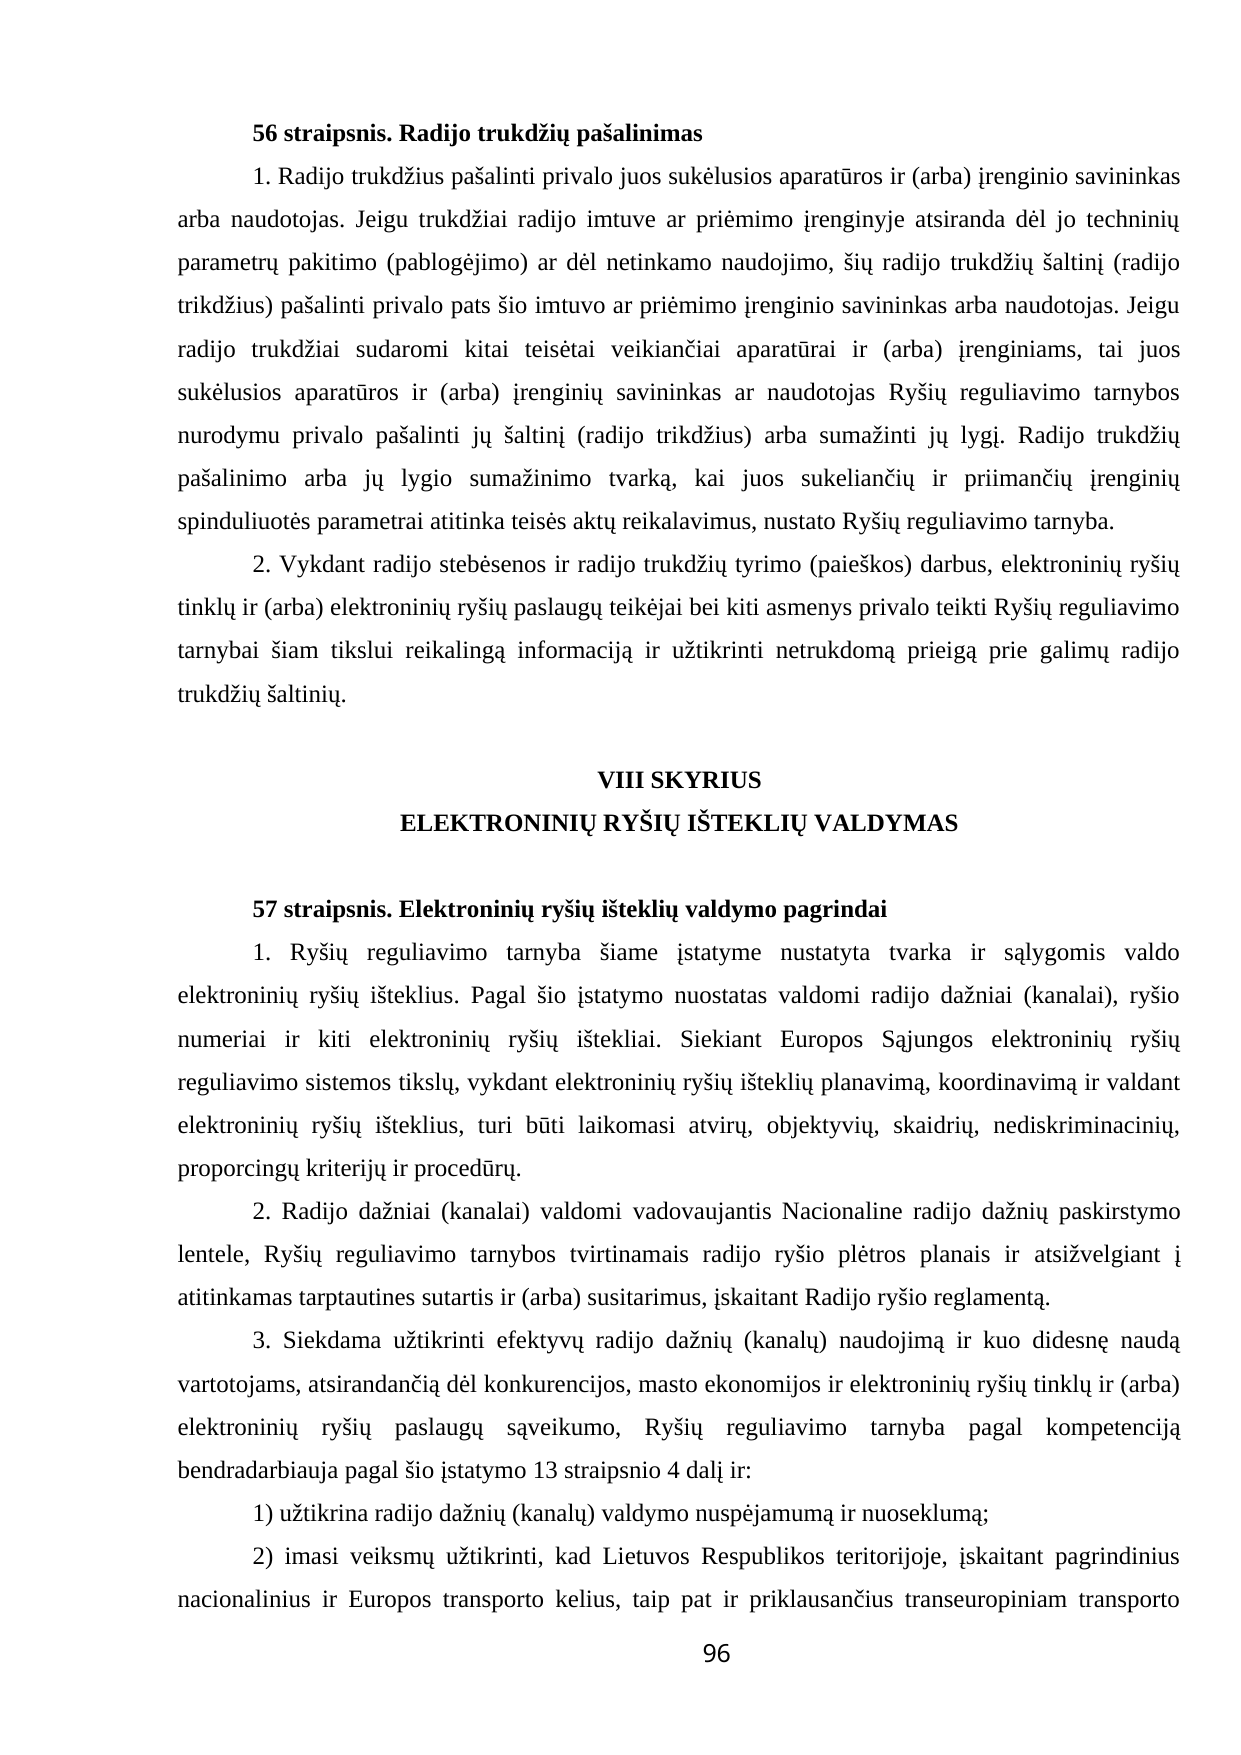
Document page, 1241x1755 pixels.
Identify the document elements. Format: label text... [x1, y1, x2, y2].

text 3. Siekdama užtikrinti efektyvų radijo dažnių (kanalų) naudojimą ir kuo didesnę naudą vartotojams, atsirandančią dėl konkurencijos, masto ekonomijos ir elektroninių ryšių tinklų ir (arba) elektroninių ryšių paslaugų sąveikumo, Ryšių reguliavimo tarnyba pagal kompetenciją bendradarbiauja pagal šio įstatymo 13 straipsnio 4 dalį ir: [177, 1326, 1181, 1484]
text 57 straipsnis. Elektroninių ryšių išteklių valdymo pagrindai [177, 894, 1181, 923]
text 2) imasi veiksmų užtikrinti, kad Lietuvos Respublikos teritorijoje, įskaitant pagrindinius nacionalinius ir Europos transporto kelius, taip pat ir priklausančius transeuropiniam transporto [177, 1541, 1181, 1613]
text 2. Radijo dažniai (kanalai) valdomi vadovaujantis Nacionaline radijo dažnių paskirstymo lentele, Ryšių reguliavimo tarnybos tvirtinamais radijo ryšio plėtros planais ir atsižvelgiant į atitinkamas tarptautines sutartis ir (arba) susitarimus, įskaitant Radijo ryšio reglamentą. [177, 1196, 1181, 1311]
text 1) užtikrina radijo dažnių (kanalų) valdymo nuspėjamumą ir nuoseklumą; [177, 1498, 1181, 1527]
text 1. Radijo trukdžius pašalinti privalo juos sukėlusios aparatūros ir (arba) įrenginio savininkas arba naudotojas. Jeigu trukdžiai radijo imtuve ar priėmimo įrenginyje atsiranda dėl jo techninių parametrų pakitimo (pablogėjimo) ar dėl netinkamo naudojimo, šių radijo trukdžių šaltinį (radijo trikdžius) pašalinti privalo pats šio imtuvo ar priėmimo įrenginio savininkas arba naudotojas. Jeigu radijo trukdžiai sudaromi kitai teisėtai veikiančiai aparatūrai ir (arba) įrenginiams, tai juos sukėlusios aparatūros ir (arba) įrenginių savininkas ar naudotojas Ryšių reguliavimo tarnybos nurodymu privalo pašalinti jų šaltinį (radijo trikdžius) arba sumažinti jų lygį. Radijo trukdžių pašalinimo arba jų lygio sumažinimo tvarką, kai juos sukeliančių ir priimančių įrenginių spinduliuotės parametrai atitinka teisės aktų reikalavimus, nustato Ryšių reguliavimo tarnyba. [177, 161, 1181, 535]
text 56 straipsnis. Radijo trukdžių pašalinimas [177, 118, 1181, 147]
text 2. Vykdant radijo stebėsenos ir radijo trukdžių tyrimo (paieškos) darbus, elektroninių ryšių tinklų ir (arba) elektroninių ryšių paslaugų teikėjai bei kiti asmenys privalo teikti Ryšių reguliavimo tarnybai šiam tikslui reikalingą informaciją ir užtikrinti netrukdomą prieigą prie galimų radijo trukdžių šaltinių. [177, 549, 1181, 707]
text 1. Ryšių reguliavimo tarnyba šiame įstatyme nustatyta tvarka ir sąlygomis valdo elektroninių ryšių išteklius. Pagal šio įstatymo nuostatas valdomi radijo dažniai (kanalai), ryšio numeriai ir kiti elektroninių ryšių ištekliai. Siekiant Europos Sąjungos elektroninių ryšių reguliavimo sistemos tikslų, vykdant elektroninių ryšių išteklių planavimą, koordinavimą ir valdant elektroninių ryšių išteklius, turi būti laikomasi atvirų, objektyvių, skaidrių, nediskriminacinių, proporcingų kriterijų ir procedūrų. [177, 937, 1181, 1182]
text ELEKTRONINIŲ RYŠIŲ IŠTEKLIŲ VALDYMAS [177, 808, 1181, 837]
text VIII SKYRIUS [177, 765, 1181, 794]
